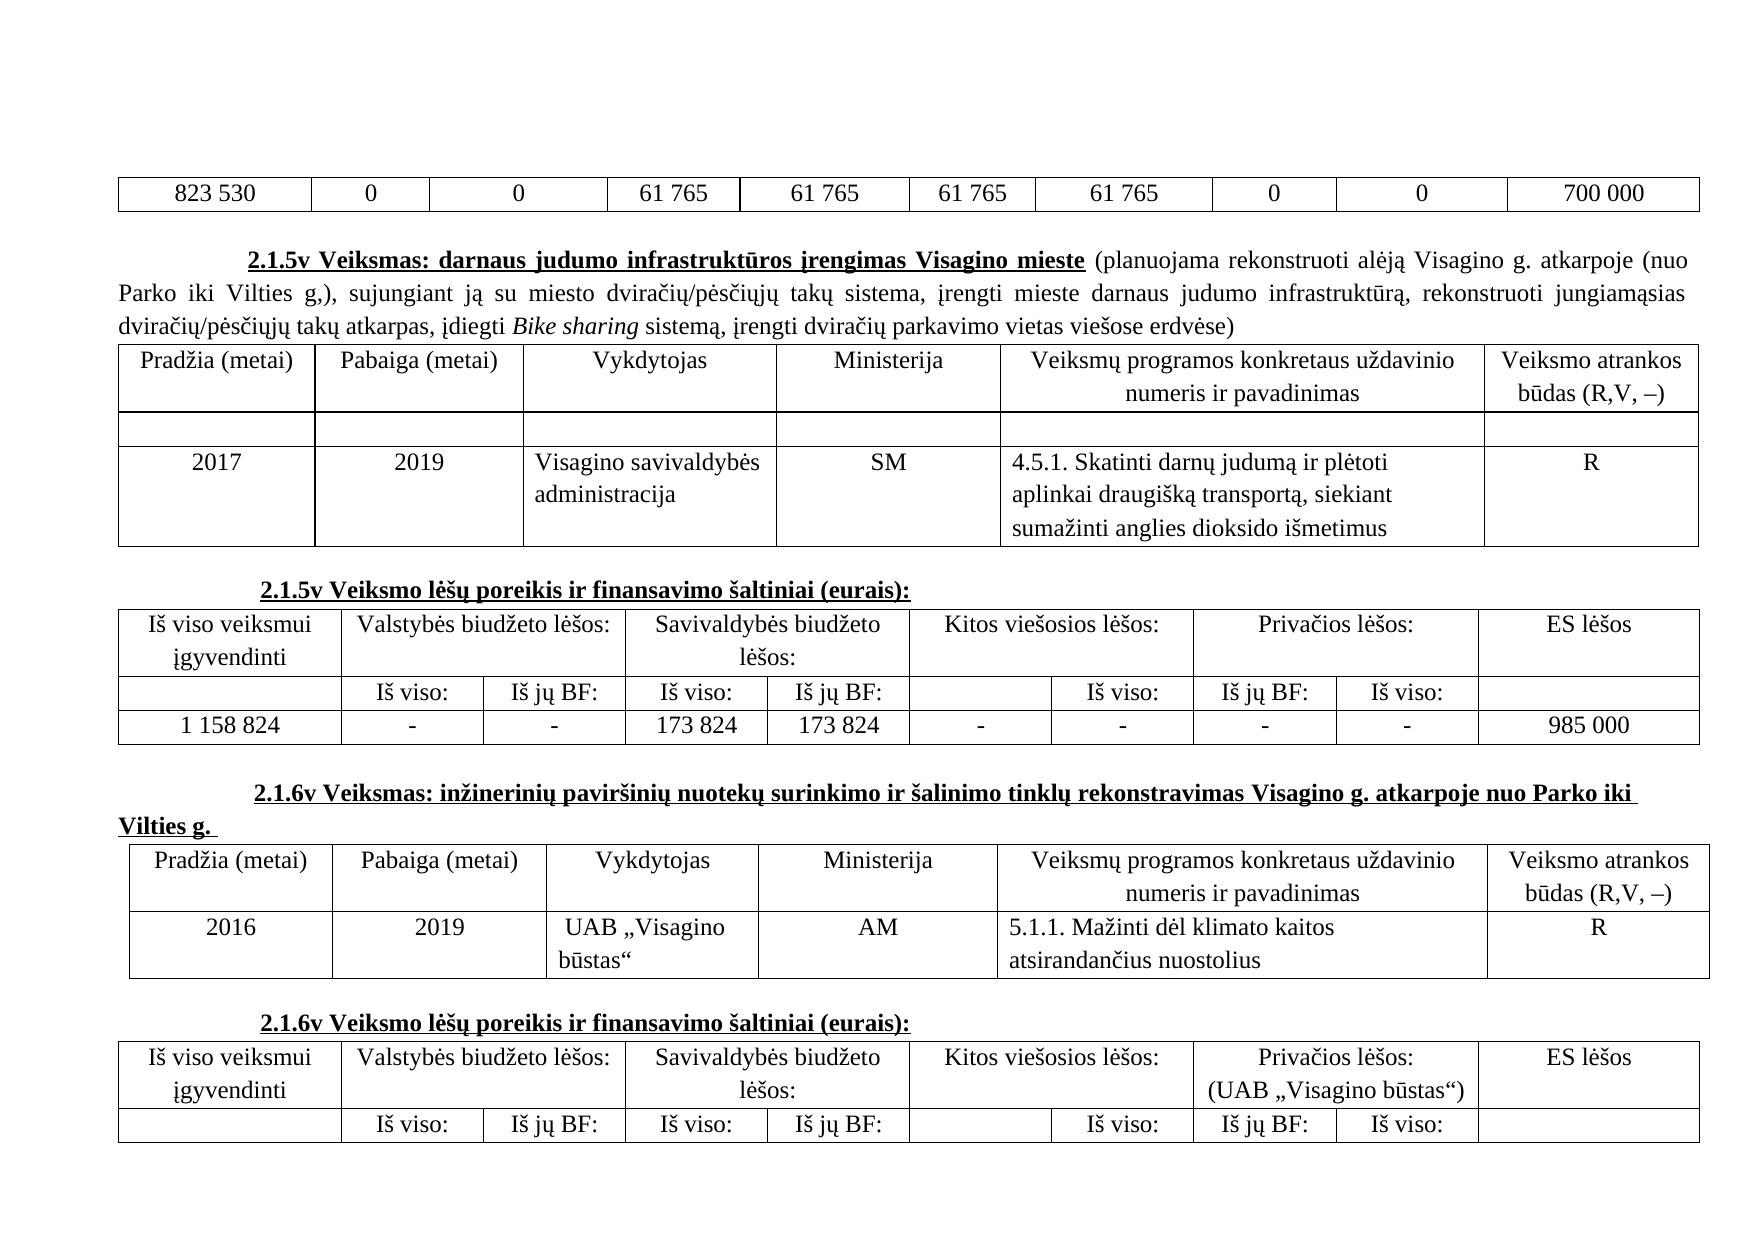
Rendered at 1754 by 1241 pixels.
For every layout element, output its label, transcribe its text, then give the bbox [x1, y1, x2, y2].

table_cell Iš jų BF: [1194, 677, 1336, 709]
table_cell 0 [1213, 178, 1336, 211]
table_header Savivaldybės biudžeto lėšos: [626, 610, 909, 676]
table_header Kitos viešosios lėšos: [910, 1042, 1193, 1108]
table_cell R [1488, 912, 1709, 978]
table_header Pradžia (metai) [119, 345, 314, 411]
table_header Privačios lėšos: (UAB „Visagino būstas“) [1194, 1042, 1478, 1108]
table_header Veiksmo atrankos būdas (R,V, –) [1485, 345, 1698, 411]
table_cell 2019 [316, 447, 523, 546]
table_cell [1479, 1109, 1699, 1142]
table_cell 173 824 [626, 711, 767, 744]
table_header Savivaldybės biudžeto lėšos: [626, 1042, 909, 1108]
table_cell [119, 413, 314, 446]
table_cell Iš viso: [626, 1109, 767, 1142]
text 2.1.6v Veiksmo lėšų poreikis ir finansavimo šaltiniai (eurais): [118, 1008, 1577, 1036]
table_cell Iš viso: [1337, 677, 1478, 709]
table_cell [1479, 677, 1699, 709]
table_cell Iš viso: [342, 1109, 483, 1142]
table_header Valstybės biudžeto lėšos: [342, 1042, 625, 1108]
table_header Veiksmų programos konkretaus uždavinio numeris ir pavadinimas [998, 845, 1487, 911]
table_cell 0 [312, 178, 429, 211]
table_cell 5.1.1. Mažinti dėl klimato kaitos atsirandančius nuostolius [998, 912, 1487, 978]
table_cell 61 765 [910, 178, 1035, 211]
text 2.1.5v Veiksmas: darnaus judumo infrastruktūros įrengimas Visagino mieste (planuojama rekonstruoti alėją Visagino g. atkarpoje (nuo Parko iki Vilties g,), sujungiant ją su miesto dviračių/pėsčiųjų takų sistema, įrengti mieste darnaus judumo infrastruktūrą, rekonstruoti jungiamąsias dviračių/pėsčiųjų takų atkarpas, įdiegti Bike sharing sistemą, įrengti dviračių parkavimo vietas viešose erdvėse) [118, 245, 1688, 340]
table_cell [316, 413, 523, 446]
table_cell - [342, 711, 483, 744]
table_cell [1485, 413, 1698, 446]
table_cell 173 824 [768, 711, 909, 744]
text 2.1.6v Veiksmas: inžinerinių paviršinių nuotekų surinkimo ir šalinimo tinklų rekonstravimas Visagino g. atkarpoje nuo Parko iki Vilties g. [118, 778, 1688, 839]
table_cell SM [777, 447, 1000, 546]
table_header Privačios lėšos: [1194, 610, 1478, 676]
table_cell 61 765 [608, 178, 739, 211]
table_header Valstybės biudžeto lėšos: [342, 610, 625, 676]
table_header Iš viso veiksmui įgyvendinti [119, 610, 341, 676]
table_cell Iš viso: [626, 677, 767, 709]
table_cell - [910, 711, 1051, 744]
table_cell 700 000 [1508, 178, 1699, 211]
table_cell - [1194, 711, 1336, 744]
table_cell [119, 1109, 341, 1142]
table_cell Iš jų BF: [768, 677, 909, 709]
table_cell Iš viso: [342, 677, 483, 709]
table_header Veiksmų programos konkretaus uždavinio numeris ir pavadinimas [1001, 345, 1484, 411]
table_cell 2016 [130, 912, 332, 978]
table_header Kitos viešosios lėšos: [910, 610, 1193, 676]
table_header Ministerija [759, 845, 997, 911]
table_cell 1 158 824 [119, 711, 341, 744]
table_cell 0 [1337, 178, 1507, 211]
table_header ES lėšos [1479, 610, 1699, 676]
table_header Ministerija [777, 345, 1000, 411]
table_cell Iš viso: [1052, 677, 1193, 709]
text 2.1.5v Veiksmo lėšų poreikis ir finansavimo šaltiniai (eurais): [118, 575, 1577, 604]
table_header ES lėšos [1479, 1042, 1699, 1108]
table_header Vykdytojas [524, 345, 776, 411]
table_cell R [1485, 447, 1698, 546]
table_header Veiksmo atrankos būdas (R,V, –) [1488, 845, 1709, 911]
table_cell [777, 413, 1000, 446]
table_cell [1001, 413, 1484, 446]
table_header Vykdytojas [547, 845, 758, 911]
table_header Pabaiga (metai) [316, 345, 523, 411]
table_cell UAB „Visagino būstas“ [547, 912, 758, 978]
table_cell 985 000 [1479, 711, 1699, 744]
table_cell Iš jų BF: [768, 1109, 909, 1142]
table_header Iš viso veiksmui įgyvendinti [119, 1042, 341, 1108]
table_cell Iš jų BF: [1194, 1109, 1336, 1142]
table_cell - [484, 711, 625, 744]
table_header Pradžia (metai) [130, 845, 332, 911]
table_cell Visagino savivaldybės administracija [524, 447, 776, 546]
table_cell 4.5.1. Skatinti darnų judumą ir plėtoti aplinkai draugišką transportą, siekiant sumažinti anglies dioksido išmetimus [1001, 447, 1484, 546]
table_cell Iš jų BF: [484, 677, 625, 709]
table_cell - [1337, 711, 1478, 744]
table_cell [524, 413, 776, 446]
table_cell [910, 677, 1051, 709]
table_cell 2019 [333, 912, 546, 978]
table_cell 61 765 [741, 178, 909, 211]
table_cell AM [759, 912, 997, 978]
table_cell 2017 [119, 447, 314, 546]
table_cell Iš jų BF: [484, 1109, 625, 1142]
table_cell [119, 677, 341, 709]
table_cell - [1052, 711, 1193, 744]
table_cell Iš viso: [1052, 1109, 1193, 1142]
table_cell Iš viso: [1337, 1109, 1478, 1142]
table_cell 61 765 [1036, 178, 1212, 211]
table_cell [910, 1109, 1051, 1142]
table_cell 823 530 [119, 178, 311, 211]
table_header Pabaiga (metai) [333, 845, 546, 911]
table_cell 0 [430, 178, 607, 211]
